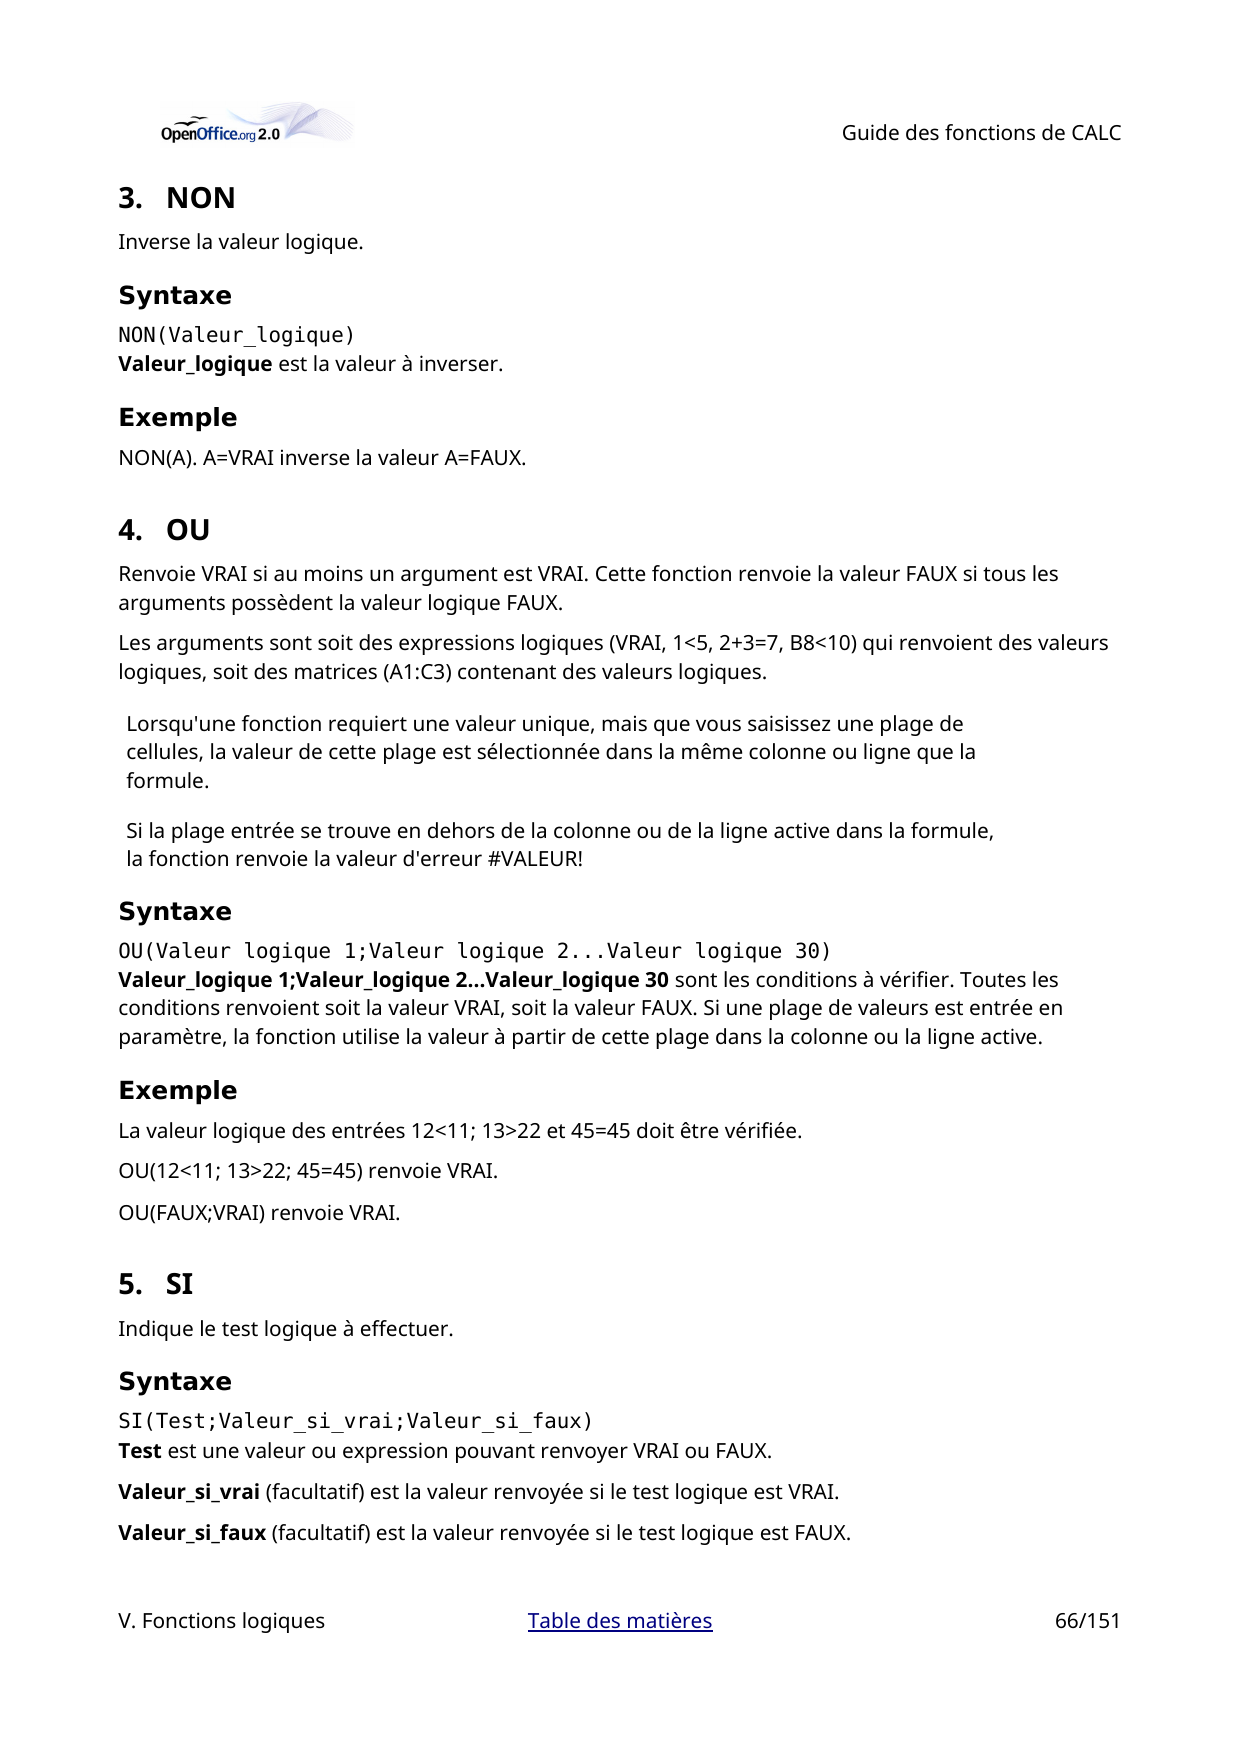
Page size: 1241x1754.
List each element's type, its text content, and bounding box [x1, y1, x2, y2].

subtitle SI [118, 1263, 1122, 1303]
text Valeur_si_faux (facultatif) est la valeur renvoyée si le test logique est FAUX. [118, 1518, 1122, 1546]
text Inverse la valeur logique. [118, 227, 1122, 256]
text Valeur_logique 1;Valeur_logique 2...Valeur_logique 30 sont les conditions à vérifier. Toutes les conditions renvoient soit la valeur VRAI, soit la valeur FAUX. Si une plage de valeurs est entrée en paramètre, la fonction utilise la valeur à partir de cette plage dans la colonne ou la ligne active. [118, 965, 1122, 1050]
table_header Lorsqu'une fonction requiert une valeur unique, mais que vous saisissez une plage de cellules, la valeur de cette plage est sélectionnée dans la même colonne ou ligne que la formule. [118, 698, 1021, 805]
subtitle NON [118, 177, 1122, 217]
subtitle Syntaxe [118, 897, 1122, 926]
text OU(FAUX;VRAI) renvoie VRAI. [118, 1198, 1122, 1226]
table_header Si la plage entrée se trouve en dehors de la colonne ou de la ligne active dans la formule, la fonction renvoie la valeur d'erreur #VALEUR! [118, 805, 1021, 884]
text NON(Valeur_logique) [118, 323, 1122, 347]
text Valeur_si_vrai (facultatif) est la valeur renvoyée si le test logique est VRAI. [118, 1477, 1122, 1505]
subtitle Exemple [118, 403, 1122, 432]
subtitle Exemple [118, 1076, 1122, 1105]
text NON(A). A=VRAI inverse la valeur A=FAUX. [118, 443, 1122, 472]
text Les arguments sont soit des expressions logiques (VRAI, 1<5, 2+3=7, B8<10) qui renvoient des valeurs logiques, soit des matrices (A1:C3) contenant des valeurs logiques. [118, 628, 1122, 685]
text OU(12<11; 13>22; 45=45) renvoie VRAI. [118, 1157, 1122, 1185]
text Test est une valeur ou expression pouvant renvoyer VRAI ou FAUX. [118, 1436, 1122, 1464]
text SI(Test;Valeur_si_vrai;Valeur_si_faux) [118, 1409, 1122, 1434]
text La valeur logique des entrées 12<11; 13>22 et 45=45 doit être vérifiée. [118, 1116, 1122, 1144]
subtitle Syntaxe [118, 281, 1122, 310]
text Renvoie VRAI si au moins un argument est VRAI. Cette fonction renvoie la valeur FAUX si tous les arguments possèdent la valeur logique FAUX. [118, 559, 1122, 616]
subtitle Syntaxe [118, 1368, 1122, 1397]
text OU(Valeur logique 1;Valeur logique 2...Valeur logique 30) [118, 939, 1122, 963]
text Valeur_logique est la valeur à inverser. [118, 349, 1122, 378]
subtitle OU [118, 509, 1122, 549]
text Indique le test logique à effectuer. [118, 1314, 1122, 1342]
